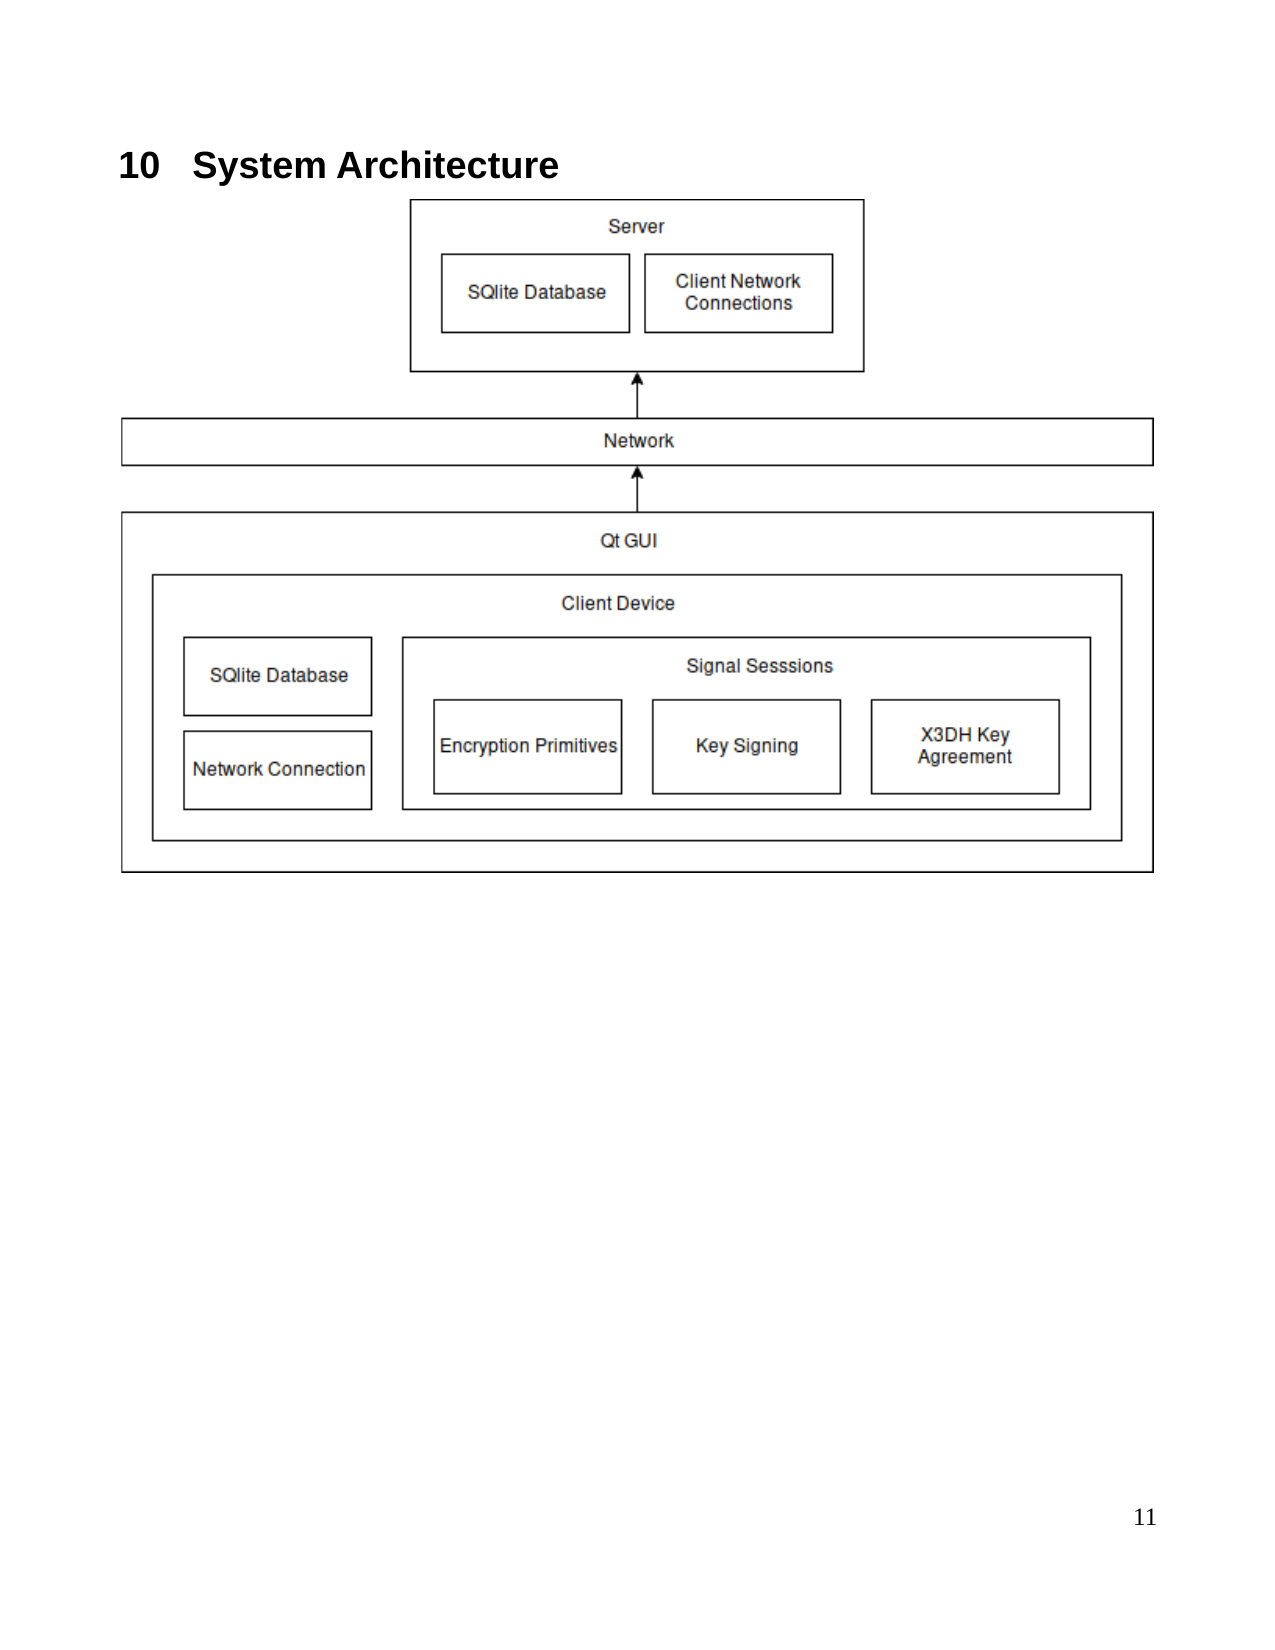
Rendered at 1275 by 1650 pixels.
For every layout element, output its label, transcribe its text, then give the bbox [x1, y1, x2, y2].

subtitle System Architecture [118, 143, 1157, 187]
picture [121, 199, 1154, 873]
